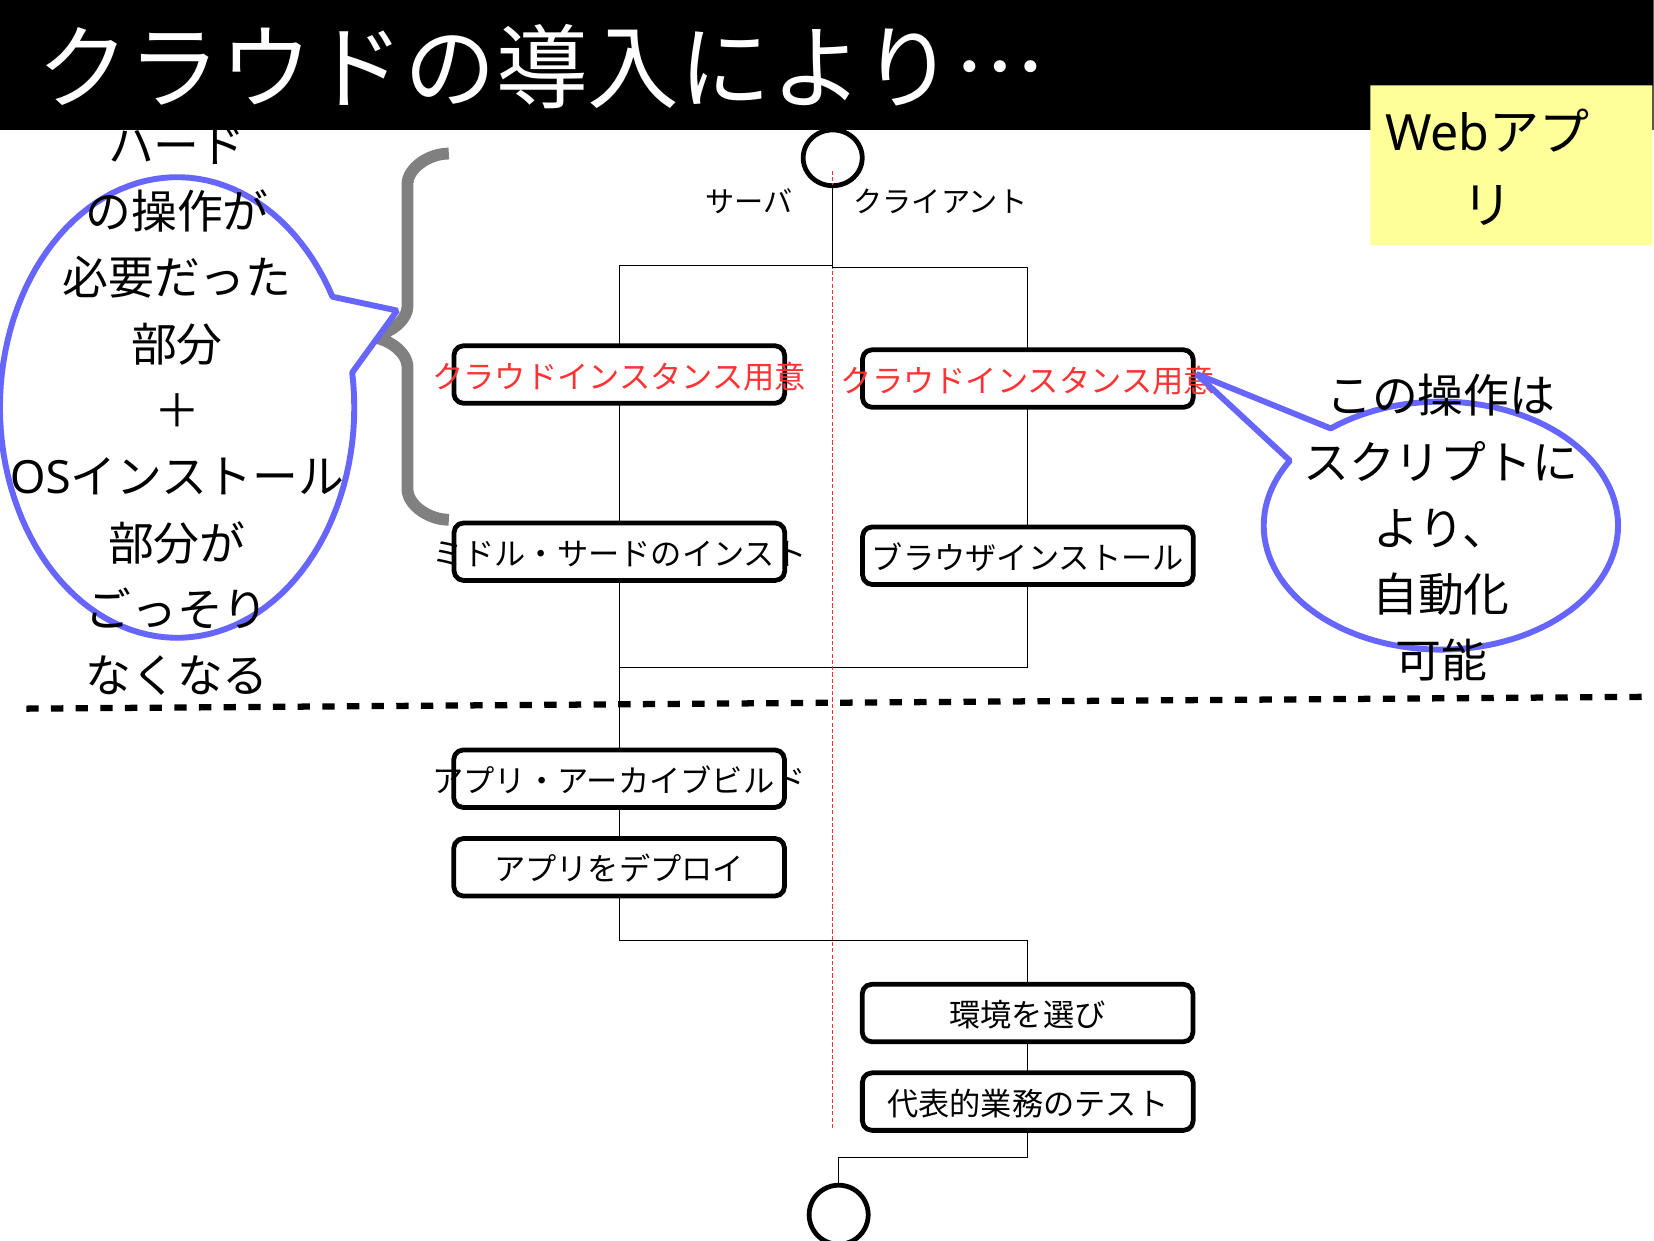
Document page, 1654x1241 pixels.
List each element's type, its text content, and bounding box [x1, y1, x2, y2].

text_box クラウドインスタンス用意 [453, 345, 785, 404]
text_box この操作は スクリプトに より、 自動化 可能 [1196, 373, 1619, 650]
text_box ハード の操作が 必要だった 部分 ＋ OSインストール 部分が ごっそり なくなる [0, 177, 398, 638]
text_box ブラウザインストール [862, 526, 1194, 585]
text_box 代表的業務のテスト [862, 1072, 1194, 1131]
title クラウドの導入により… [22, 0, 1653, 130]
text_box 環境を選び [862, 984, 1193, 1042]
text_box アプリ・アーカイブビルド [453, 749, 785, 808]
text_box ミドル・サードのインスト [454, 522, 785, 581]
text_box Webアプリ [1370, 129, 1653, 201]
text_box アプリをデプロイ [453, 838, 785, 897]
text_box [809, 1185, 869, 1241]
text_box クラウドインスタンス用意 [862, 349, 1194, 408]
text_box サーバ クライアント [690, 171, 1046, 231]
text_box [803, 129, 863, 171]
